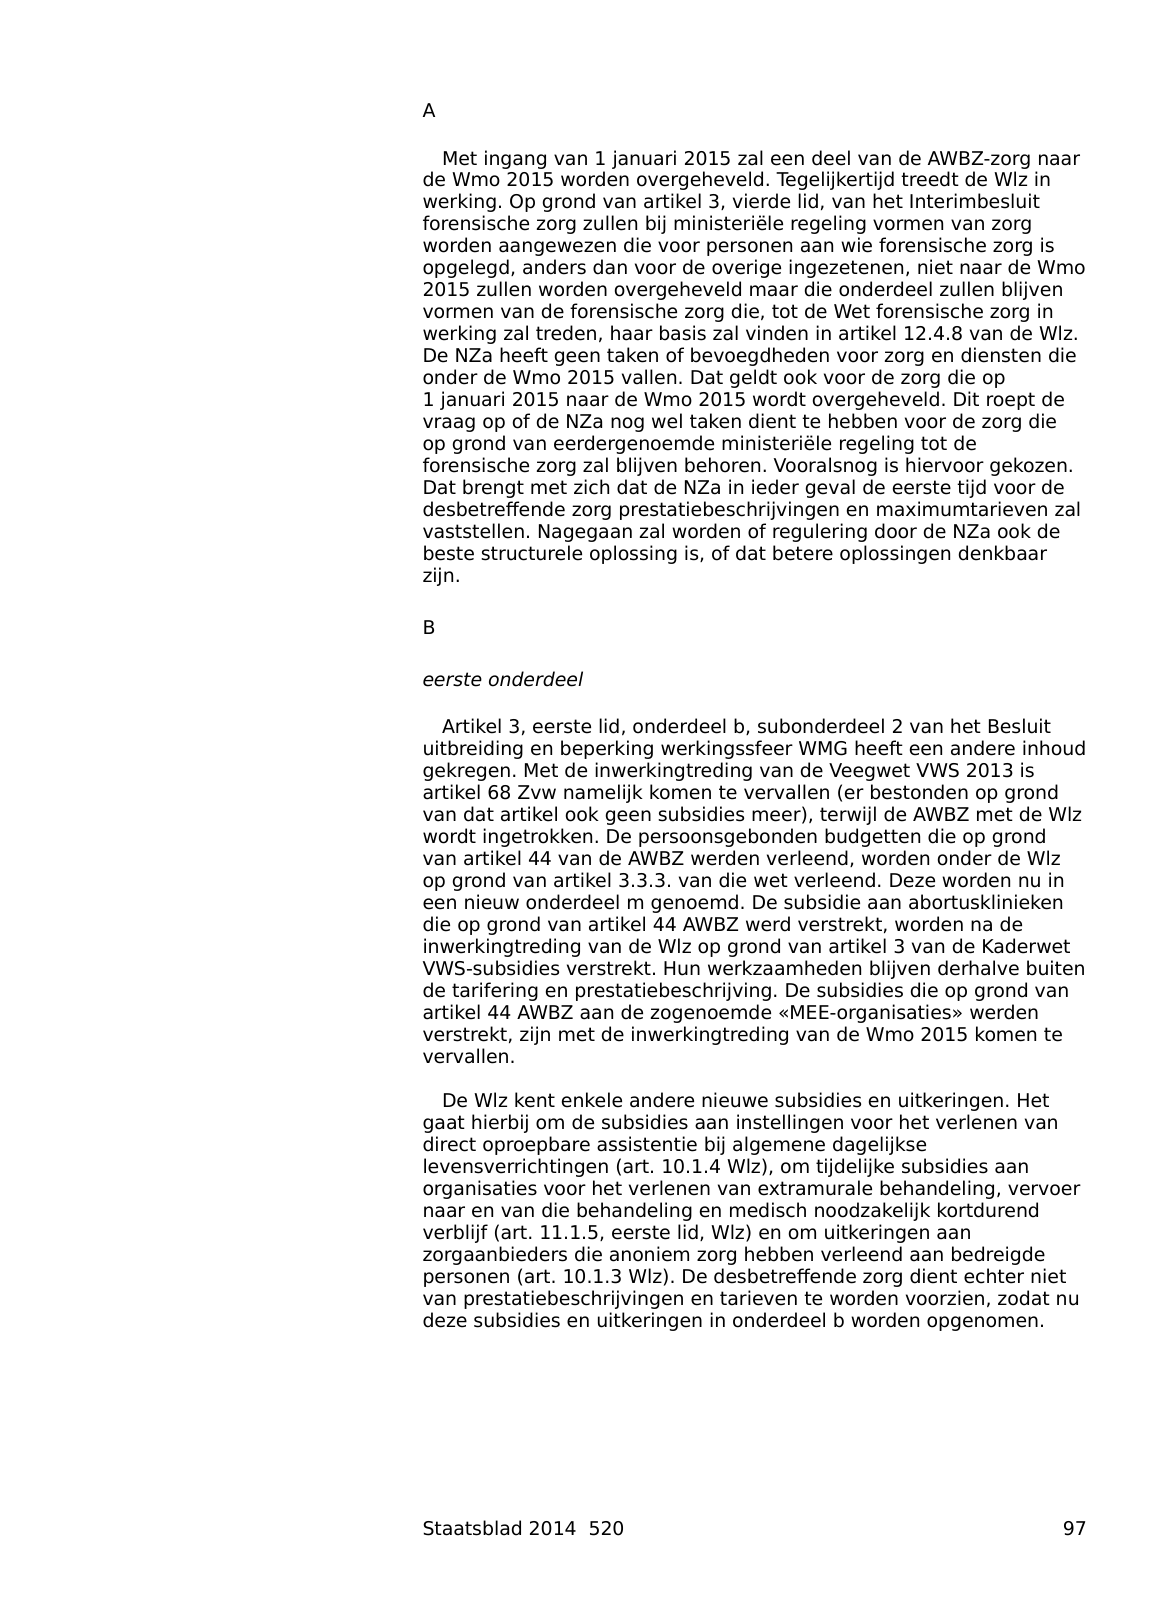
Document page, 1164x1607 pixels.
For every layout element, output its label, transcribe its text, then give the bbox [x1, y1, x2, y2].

text Artikel 3, eerste lid, onderdeel b, subonderdeel 2 van het Besluit uitbreiding en beperking werkingssfeer WMG heeft een andere inhoud gekregen. Met de inwerkingtreding van de Veegwet VWS 2013 is artikel 68 Zvw namelijk komen te vervallen (er bestonden op grond van dat artikel ook geen subsidies meer), terwijl de AWBZ met de Wlz wordt ingetrokken. De persoonsgebonden budgetten die op grond van artikel 44 van de AWBZ werden verleend, worden onder de Wlz op grond van artikel 3.3.3. van die wet verleend. Deze worden nu in een nieuw onderdeel m genoemd. De subsidie aan abortusklinieken die op grond van artikel 44 AWBZ werd verstrekt, worden na de inwerkingtreding van de Wlz op grond van artikel 3 van de Kaderwet VWS-subsidies verstrekt. Hun werkzaamheden blijven derhalve buiten de tarifering en prestatiebeschrijving. De subsidies die op grond van artikel 44 AWBZ aan de zogenoemde «MEE-organisaties» werden verstrekt, zijn met de inwerkingtreding van de Wmo 2015 komen te vervallen. [422, 716, 1087, 1068]
text Met ingang van 1 januari 2015 zal een deel van de AWBZ-zorg naar de Wmo 2015 worden overgeheveld. Tegelijkertijd treedt de Wlz in werking. Op grond van artikel 3, vierde lid, van het Interimbesluit forensische zorg zullen bij ministeriële regeling vormen van zorg worden aangewezen die voor personen aan wie forensische zorg is opgelegd, anders dan voor de overige ingezetenen, niet naar de Wmo 2015 zullen worden overgeheveld maar die onderdeel zullen blijven vormen van de forensische zorg die, tot de Wet forensische zorg in werking zal treden, haar basis zal vinden in artikel 12.4.8 van de Wlz. De NZa heeft geen taken of bevoegdheden voor zorg en diensten die onder de Wmo 2015 vallen. Dat geldt ook voor de zorg die op 1 januari 2015 naar de Wmo 2015 wordt overgeheveld. Dit roept de vraag op of de NZa nog wel taken dient te hebben voor de zorg die op grond van eerdergenoemde ministeriële regeling tot de forensische zorg zal blijven behoren. Vooralsnog is hiervoor gekozen. Dat brengt met zich dat de NZa in ieder geval de eerste tijd voor de desbetreffende zorg prestatiebeschrijvingen en maximumtarieven zal vaststellen. Nagegaan zal worden of regulering door de NZa ook de beste structurele oplossing is, of dat betere oplossingen denkbaar zijn. [422, 147, 1087, 587]
text De Wlz kent enkele andere nieuwe subsidies en uitkeringen. Het gaat hierbij om de subsidies aan instellingen voor het verlenen van direct oproepbare assistentie bij algemene dagelijkse levensverrichtingen (art. 10.1.4 Wlz), om tijdelijke subsidies aan organisaties voor het verlenen van extramurale behandeling, vervoer naar en van die behandeling en medisch noodzakelijk kortdurend verblijf (art. 11.1.5, eerste lid, Wlz) en om uitkeringen aan zorgaanbieders die anoniem zorg hebben verleend aan bedreigde personen (art. 10.1.3 Wlz). De desbetreffende zorg dient echter niet van prestatiebeschrijvingen en tarieven te worden voorzien, zodat nu deze subsidies en uitkeringen in onderdeel b worden opgenomen. [422, 1090, 1087, 1332]
subtitle B [422, 617, 1087, 639]
subtitle A [422, 100, 1087, 122]
subtitle eerste onderdeel [422, 669, 1087, 691]
